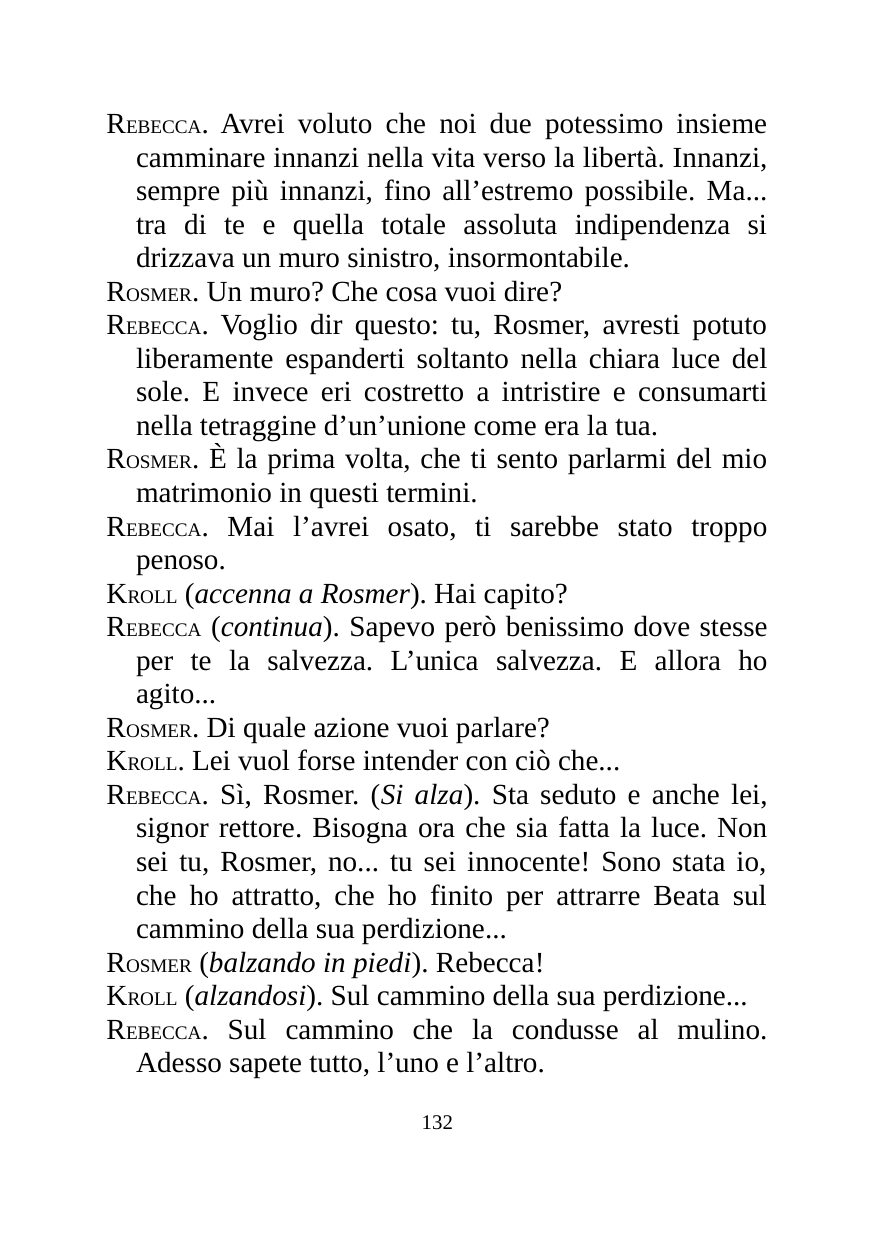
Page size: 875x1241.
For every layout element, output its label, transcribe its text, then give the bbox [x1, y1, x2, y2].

text Rebecca (continua). Sapevo però benissimo dove stesse per te la salvezza. L’unica salvezza. E allora ho agito... [106, 609, 768, 710]
text Rebecca. Voglio dir questo: tu, Rosmer, avresti potuto liberamente espanderti soltanto nella chiara luce del sole. E invece eri costretto a intristire e consumarti nella tetraggine d’un’unione come era la tua. [106, 307, 768, 442]
text Rosmer. Un muro? Che cosa vuoi dire? [106, 274, 768, 307]
text Kroll (alzandosi). Sul cammino della sua perdizione... [106, 978, 768, 1012]
text Rosmer (balzando in piedi). Rebecca! [106, 945, 768, 978]
text Rebecca. Sì, Rosmer. (Si alza). Sta seduto e anche lei, signor rettore. Bisogna ora che sia fatta la luce. Non sei tu, Rosmer, no... tu sei innocente! Sono stata io, che ho attratto, che ho finito per attrarre Beata sul cammino della sua perdizione... [106, 777, 768, 945]
text Rebecca. Mai l’avrei osato, ti sarebbe stato troppo penoso. [106, 509, 768, 576]
text Kroll. Lei vuol forse intender con ciò che... [106, 743, 768, 777]
text Rebecca. Avrei voluto che noi due potessimo insieme camminare innanzi nella vita verso la libertà. Innanzi, sempre più innanzi, fino all’estremo possibile. Ma... tra di te e quella totale assoluta indipendenza si drizzava un muro sinistro, insormontabile. [106, 106, 768, 274]
text Kroll (accenna a Rosmer). Hai capito? [106, 576, 768, 609]
text Rebecca. Sul cammino che la condusse al mulino. Adesso sapete tutto, l’uno e l’altro. [106, 1012, 768, 1079]
text Rosmer. Di quale azione vuoi parlare? [106, 710, 768, 743]
text Rosmer. È la prima volta, che ti sento parlarmi del mio matrimonio in questi termini. [106, 442, 768, 509]
